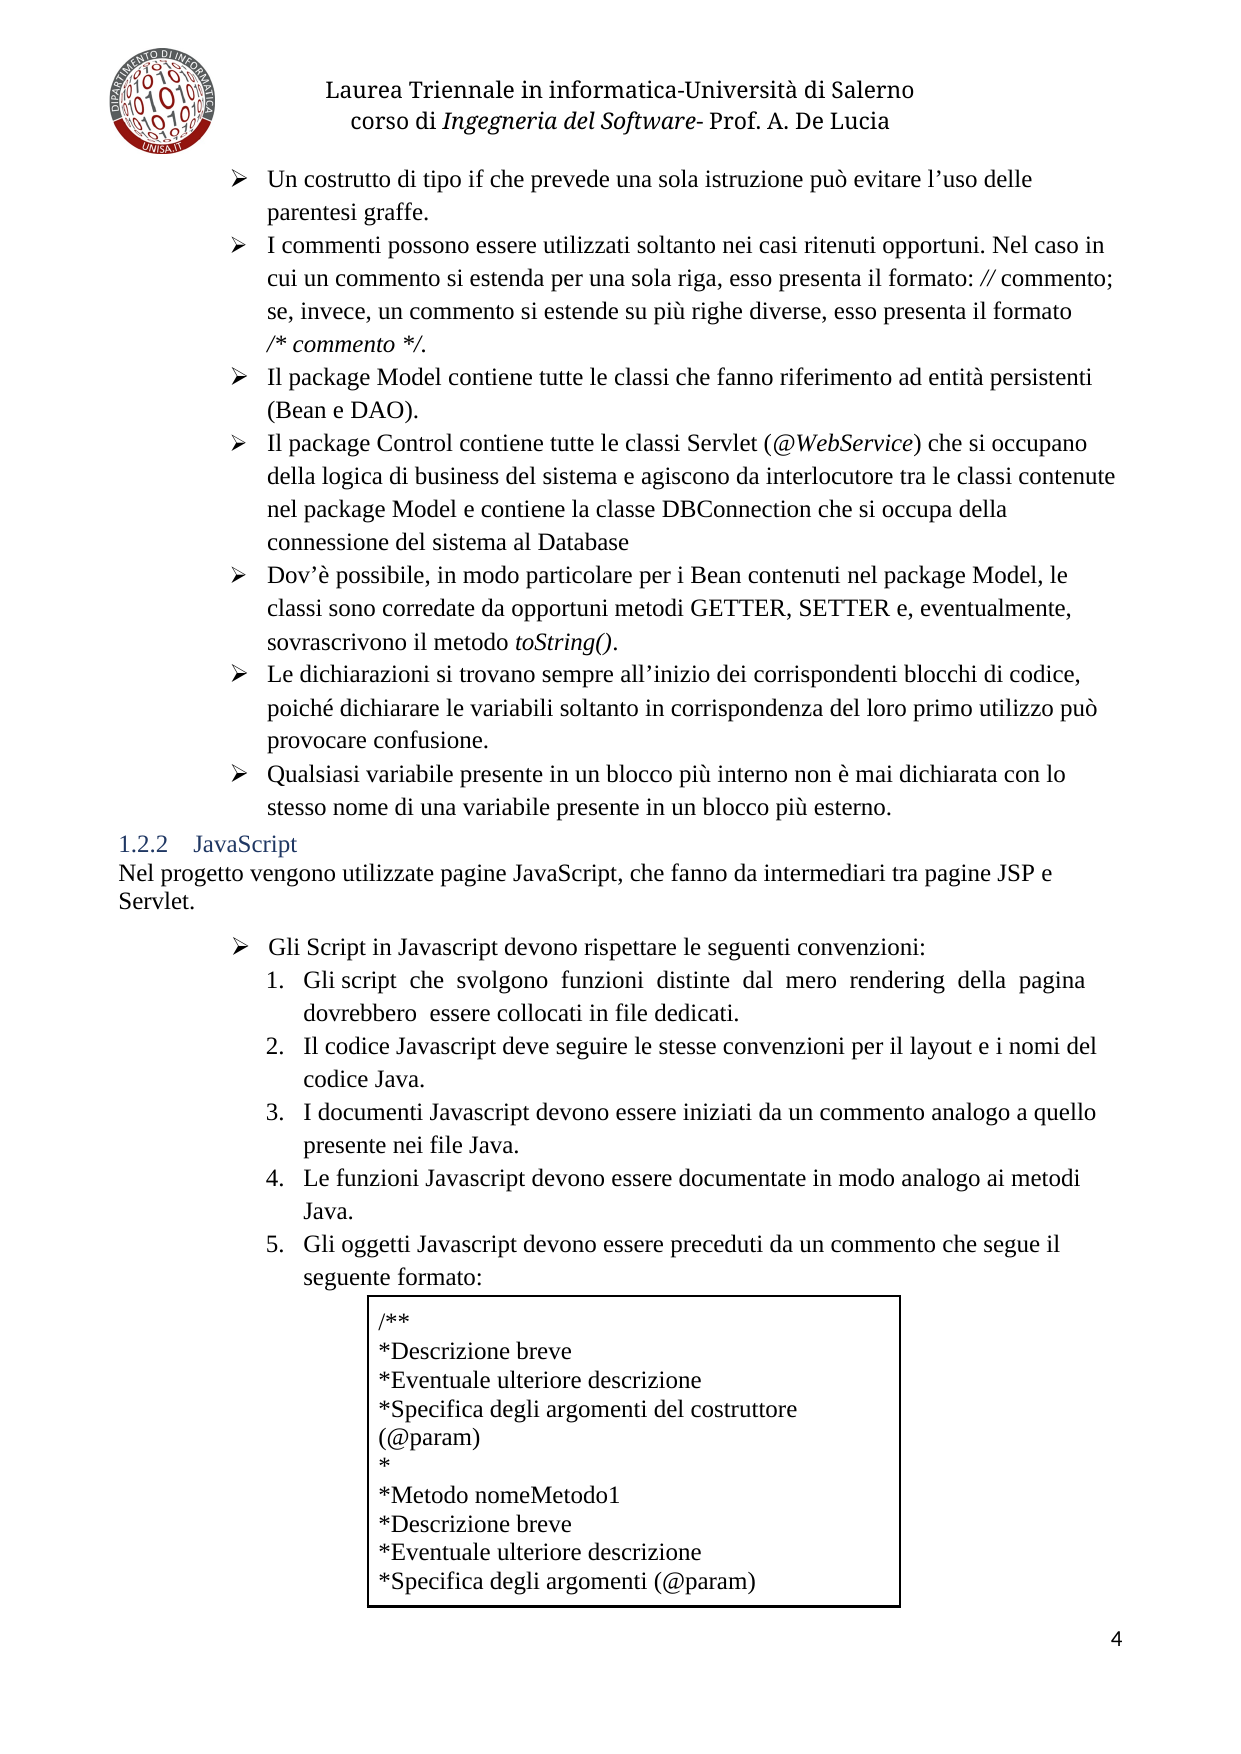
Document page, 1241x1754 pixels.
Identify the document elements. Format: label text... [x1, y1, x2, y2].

list Gli script che svolgono funzioni distinte dal mero rendering della pagina dovrebbero essere collocati in file dedicati. [266, 965, 1122, 1027]
text Nel progetto vengono utilizzate pagine JavaScript, che fanno da intermediari tra pagine JSP e Servlet. [118, 858, 1122, 915]
list Le dichiarazioni si trovano sempre all’inizio dei corrispondenti blocchi di codice, poiché dichiarare le variabili soltanto in corrispondenza del loro primo utilizzo può provocare confusione. [229, 659, 1122, 754]
list JavaScript [118, 829, 1122, 858]
table_header /** *Descrizione breve *Eventuale ulteriore descrizione *Specifica degli argomenti del costruttore (@param) * *Metodo nomeMetodo1 *Descrizione breve *Eventuale ulteriore descrizione *Specifica degli argomenti (@param) [369, 1297, 899, 1605]
list Le funzioni Javascript devono essere documentate in modo analogo ai metodi Java. [266, 1163, 1122, 1225]
list I documenti Javascript devono essere iniziati da un commento analogo a quello presente nei file Java. [266, 1097, 1122, 1159]
list Gli Script in Javascript devono rispettare le seguenti convenzioni: [231, 932, 1122, 961]
list Il codice Javascript deve seguire le stesse convenzioni per il layout e i nomi del codice Java. [266, 1031, 1122, 1093]
list Qualsiasi variabile presente in un blocco più interno non è mai dichiarata con lo stesso nome di una variabile presente in un blocco più esterno. [229, 759, 1122, 820]
list Dov’è possibile, in modo particolare per i Bean contenuti nel package Model, le classi sono corredate da opportuni metodi GETTER, SETTER e, eventualmente, sovrascrivono il metodo toString(). [229, 561, 1122, 655]
list Gli oggetti Javascript devono essere preceduti da un commento che segue il seguente formato: [266, 1229, 1122, 1291]
list Il package Control contiene tutte le classi Servlet (@WebService) che si occupano della logica di business del sistema e agiscono da interlocutore tra le classi contenute nel package Model e contiene la classe DBConnection che si occupa della connessione del sistema al Database [229, 428, 1122, 556]
list I commenti possono essere utilizzati soltanto nei casi ritenuti opportuni. Nel caso in cui un commento si estenda per una sola riga, esso presenta il formato: // commento; se, invece, un commento si estende su più righe diverse, esso presenta il formato /* commento */. [229, 230, 1122, 358]
list Il package Model contiene tutte le classi che fanno riferimento ad entità persistenti (Bean e DAO). [229, 362, 1122, 424]
list Un costrutto di tipo if che prevede una sola istruzione può evitare l’uso delle parentesi graffe. [229, 164, 1122, 226]
